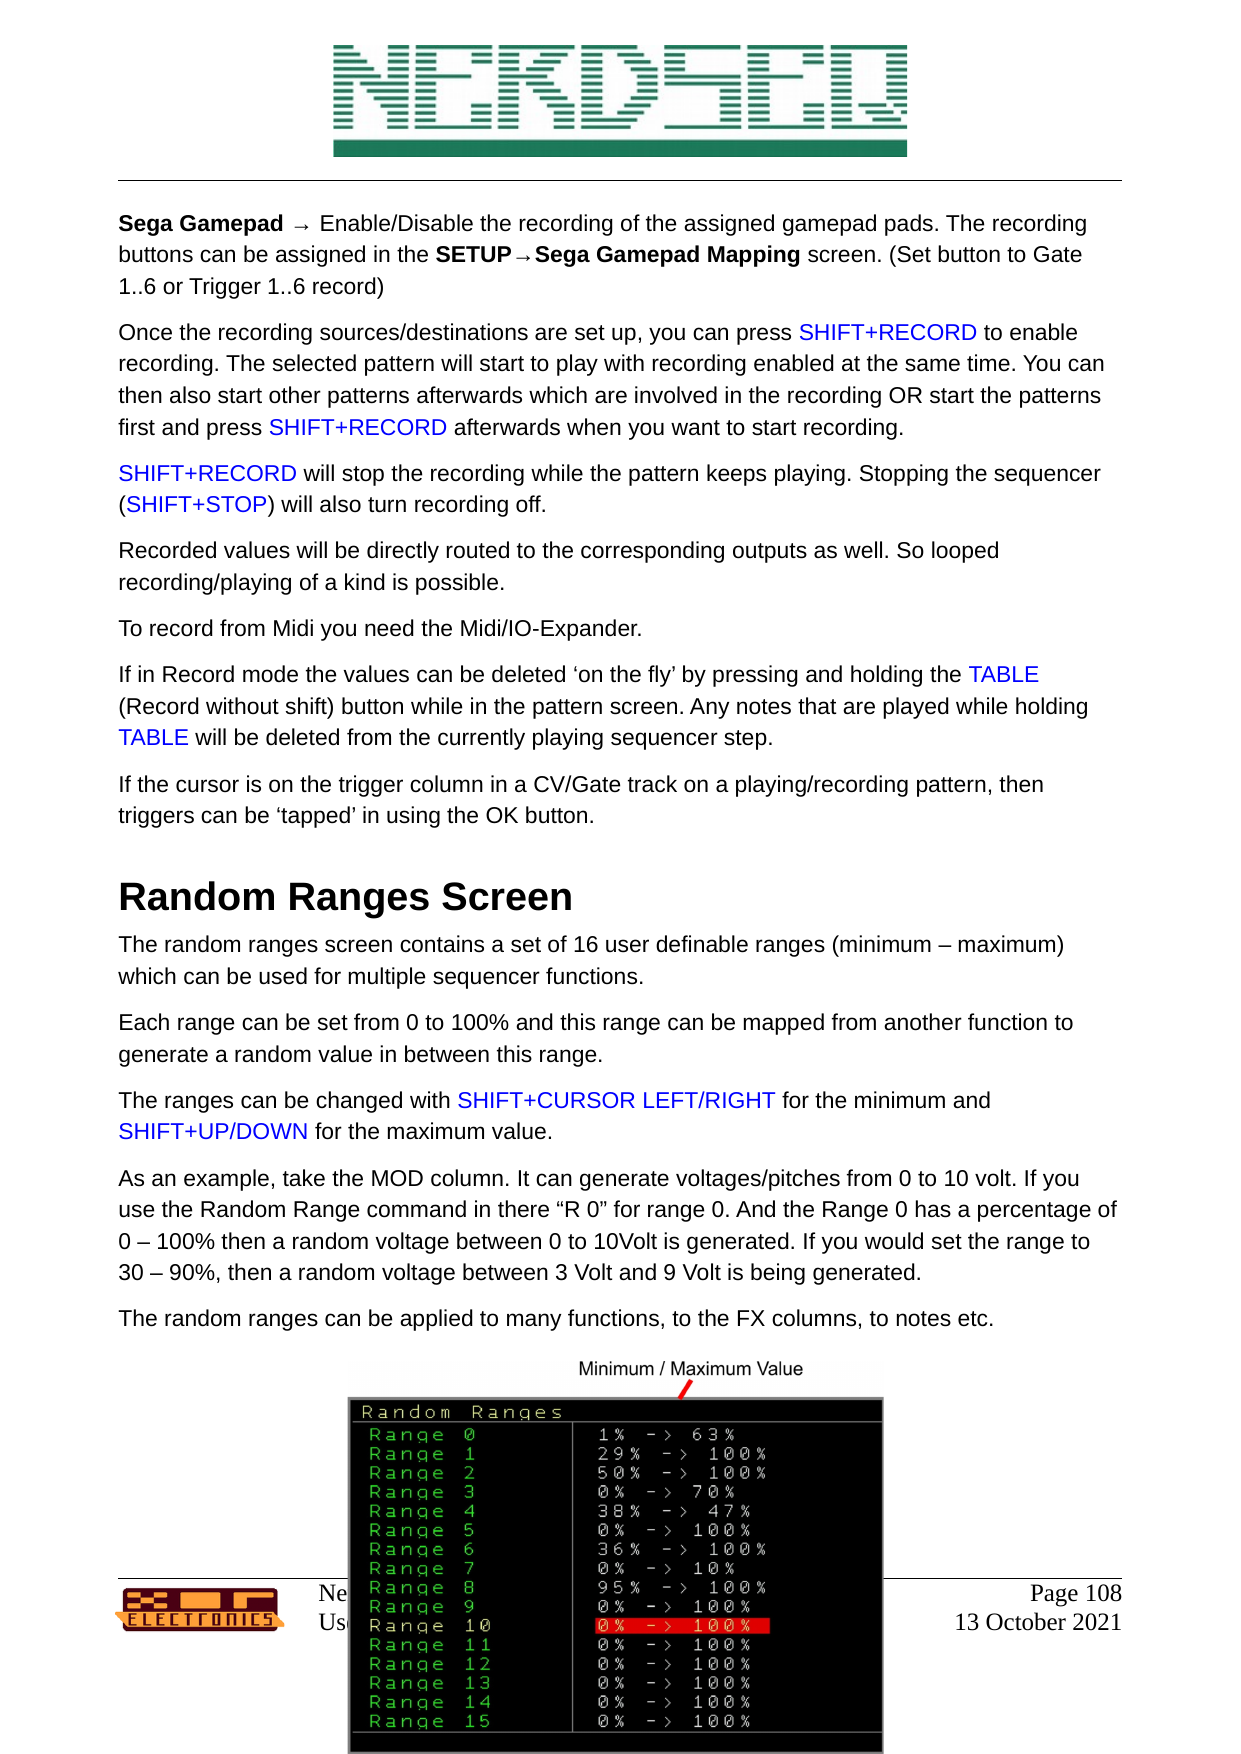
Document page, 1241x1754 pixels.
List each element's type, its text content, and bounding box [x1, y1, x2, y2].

text The random ranges screen contains a set of 16 user definable ranges (minimum – maximum) which can be used for multiple sequencer functions. [118, 931, 1122, 989]
text Sega Gamepad → Enable/Disable the recording of the assigned gamepad pads. The recording buttons can be assigned in the SETUP→Sega Gamepad Mapping screen. (Set button to Gate 1..6 or Trigger 1..6 record) [118, 209, 1122, 299]
text To record from Midi you need the Midi/IO-Expander. [118, 615, 1122, 641]
picture [333, 45, 908, 157]
text Once the recording sources/destinations are set up, you can press SHIFT+RECORD to enable recording. The selected pattern will start to play with recording enabled at the same time. You can then also start other patterns afterwards which are involved in the recording OR start the patterns first and press SHIFT+RECORD afterwards when you want to start recording. [118, 319, 1122, 440]
text Each range can be set from 0 to 100% and this range can be mapped from another function to generate a random value in between this range. [118, 1009, 1122, 1067]
text As an example, take the MOD column. It can generate voltages/pitches from 0 to 10 volt. If you use the Random Range command in there “R 0” for range 0. And the Range 0 has a percentage of 0 – 100% then a random voltage between 0 to 10Volt is generated. If you would set the range to 30 – 90%, then a random voltage between 3 Volt and 9 Volt is being generated. [118, 1164, 1122, 1286]
picture [115, 1584, 285, 1634]
text Recorded values will be directly routed to the corresponding outputs as well. So looped recording/playing of a kind is possible. [118, 537, 1122, 595]
text The ranges can be changed with SHIFT+CURSOR LEFT/RIGHT for the minimum and SHIFT+UP/DOWN for the maximum value. [118, 1087, 1122, 1145]
picture [347, 1361, 884, 1754]
subtitle Random Ranges Screen [118, 873, 1122, 919]
text If in Record mode the values can be deleted ‘on the fly’ by pressing and holding the TABLE (Record without shift) button while in the pattern screen. Any notes that are played while holding TABLE will be deleted from the currently playing sequencer step. [118, 661, 1122, 751]
text The random ranges can be applied to many functions, to the FX columns, to notes etc. [118, 1305, 1122, 1332]
text SHIFT+RECORD will stop the recording while the pattern keeps playing. Stopping the sequencer (SHIFT+STOP) will also turn recording off. [118, 460, 1122, 518]
text If the cursor is on the trigger column in a CV/Gate track on a playing/recording pattern, then triggers can be ‘tapped’ in using the OK button. [118, 771, 1122, 828]
